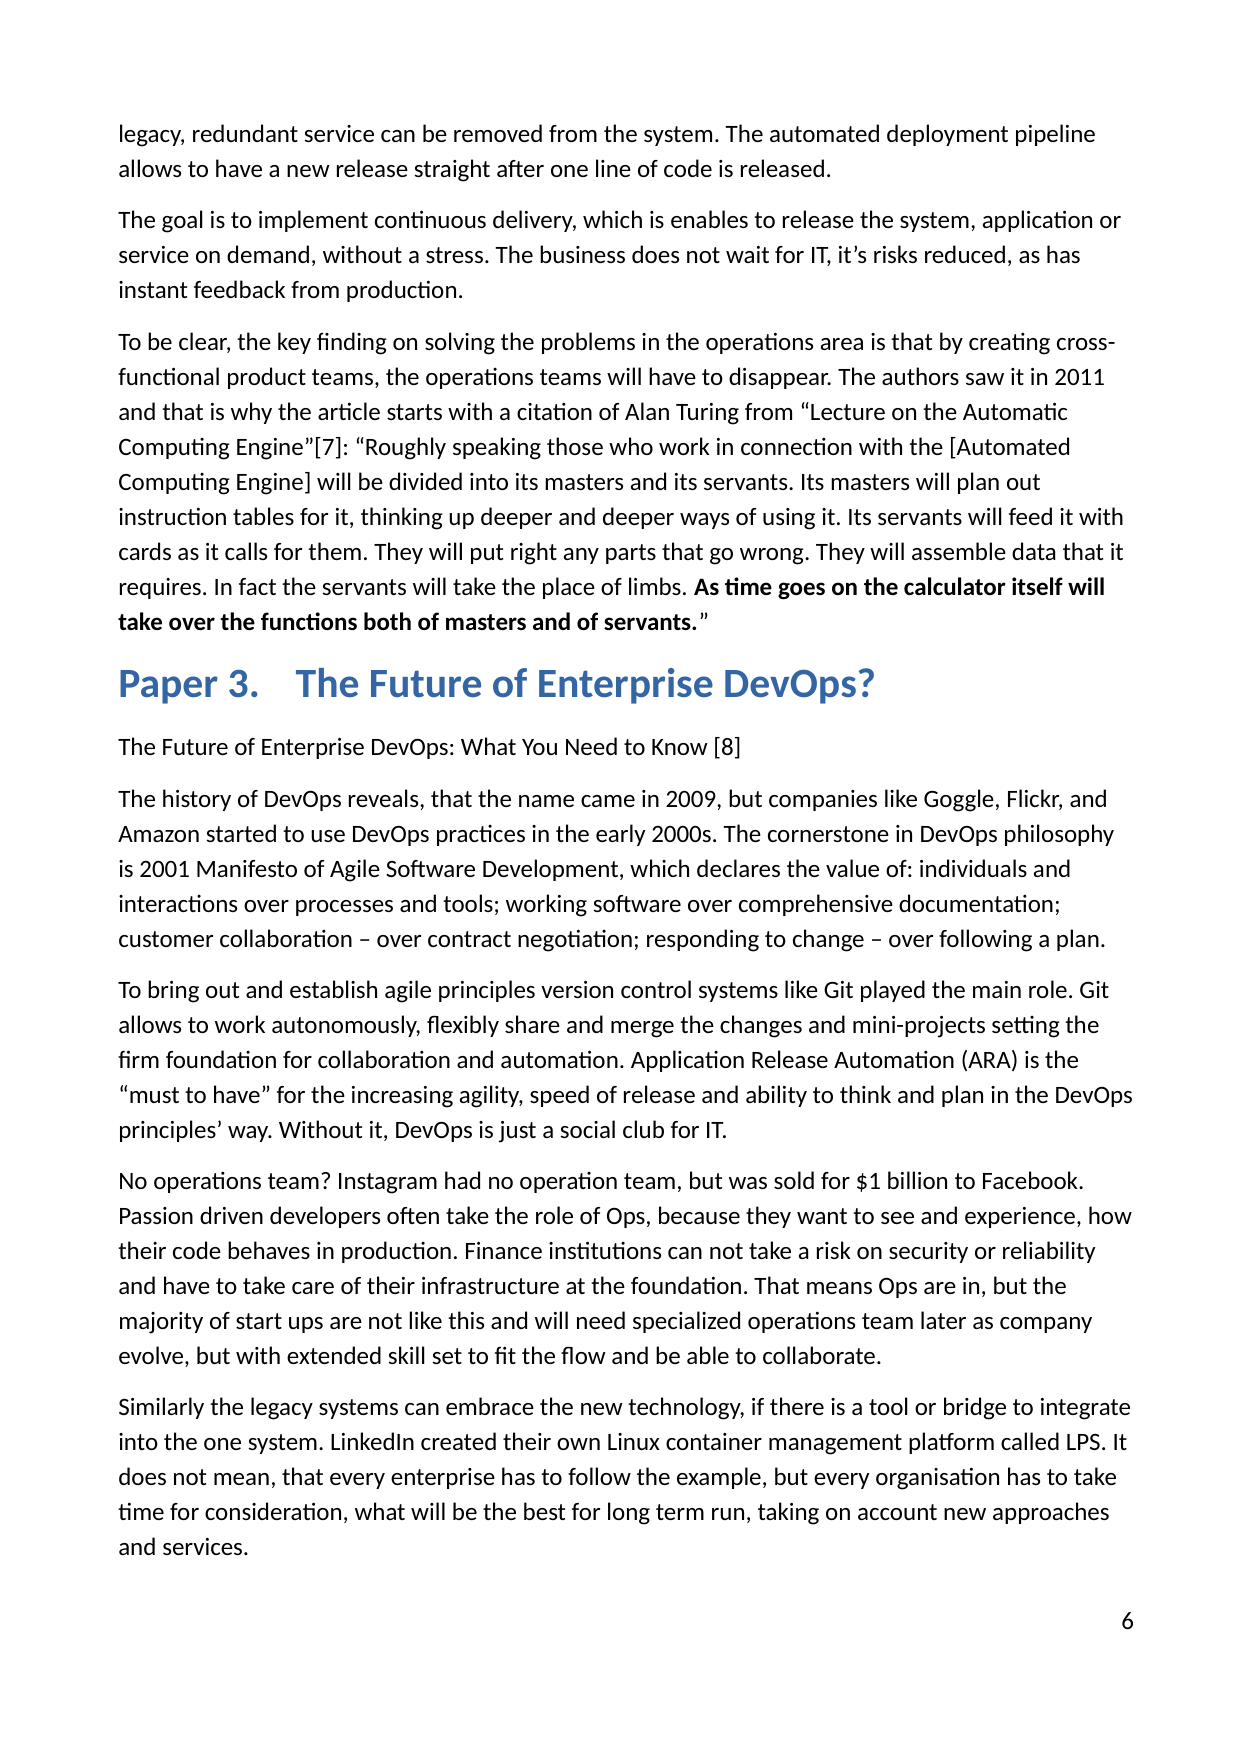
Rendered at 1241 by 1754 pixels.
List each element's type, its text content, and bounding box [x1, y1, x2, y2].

text To bring out and establish agile principles version control systems like Git played the main role. Git allows to work autonomously, flexibly share and merge the changes and mini-projects setting the firm foundation for collaboration and automation. Application Release Automation (ARA) is the “must to have” for the increasing agility, speed of release and ability to think and plan in the DevOps principles’ way. Without it, DevOps is just a social club for IT. [118, 974, 1134, 1144]
text The history of DevOps reveals, that the name came in 2009, but companies like Goggle, Flickr, and Amazon started to use DevOps practices in the early 2000s. The cornerstone in DevOps philosophy is 2001 Manifesto of Agile Software Development, which declares the value of: individuals and interactions over processes and tools; working software over comprehensive documentation; customer collaboration – over contract negotiation; responding to change – over following a plan. [118, 783, 1134, 953]
text legacy, redundant service can be removed from the system. The automated deployment pipeline allows to have a new release straight after one line of code is released. [118, 118, 1134, 184]
text The Future of Enterprise DevOps: What You Need to Know [8] [118, 732, 1134, 762]
subtitle Paper 3. The Future of Enterprise DevOps? [118, 657, 1134, 708]
text Similarly the legacy systems can embrace the new technology, if there is a tool or bridge to integrate into the one system. LinkedIn created their own Linux container management platform called LPS. It does not mean, that every enterprise has to follow the example, but every organisation has to take time for consideration, what will be the best for long term run, taking on account new approaches and services. [118, 1392, 1134, 1562]
text The goal is to implement continuous delivery, which is enables to release the system, application or service on demand, without a stress. The business does not wait for IT, it’s risks reduced, as has instant feedback from production. [118, 204, 1134, 305]
text To be clear, the key finding on solving the problems in the operations area is that by creating cross-functional product teams, the operations teams will have to disappear. The authors saw it in 2011 and that is why the article starts with a citation of Alan Turing from “Lecture on the Automatic Computing Engine”[7]: “Roughly speaking those who work in connection with the [Automated Computing Engine] will be divided into its masters and its servants. Its masters will plan out instruction tables for it, thinking up deeper and deeper ways of using it. Its servants will feed it with cards as it calls for them. They will put right any parts that go wrong. They will assemble data that it requires. In fact the servants will take the place of limbs. As time goes on the calculator itself will take over the functions both of masters and of servants.” [118, 326, 1134, 636]
text No operations team? Instagram had no operation team, but was sold for $1 billion to Facebook. Passion driven developers often take the role of Ops, because they want to see and experience, how their code behaves in production. Finance institutions can not take a risk on security or reliability and have to take care of their infrastructure at the foundation. That means Ops are in, but the majority of start ups are not like this and will need specialized operations team later as company evolve, but with extended skill set to fit the flow and be able to collaborate. [118, 1165, 1134, 1371]
